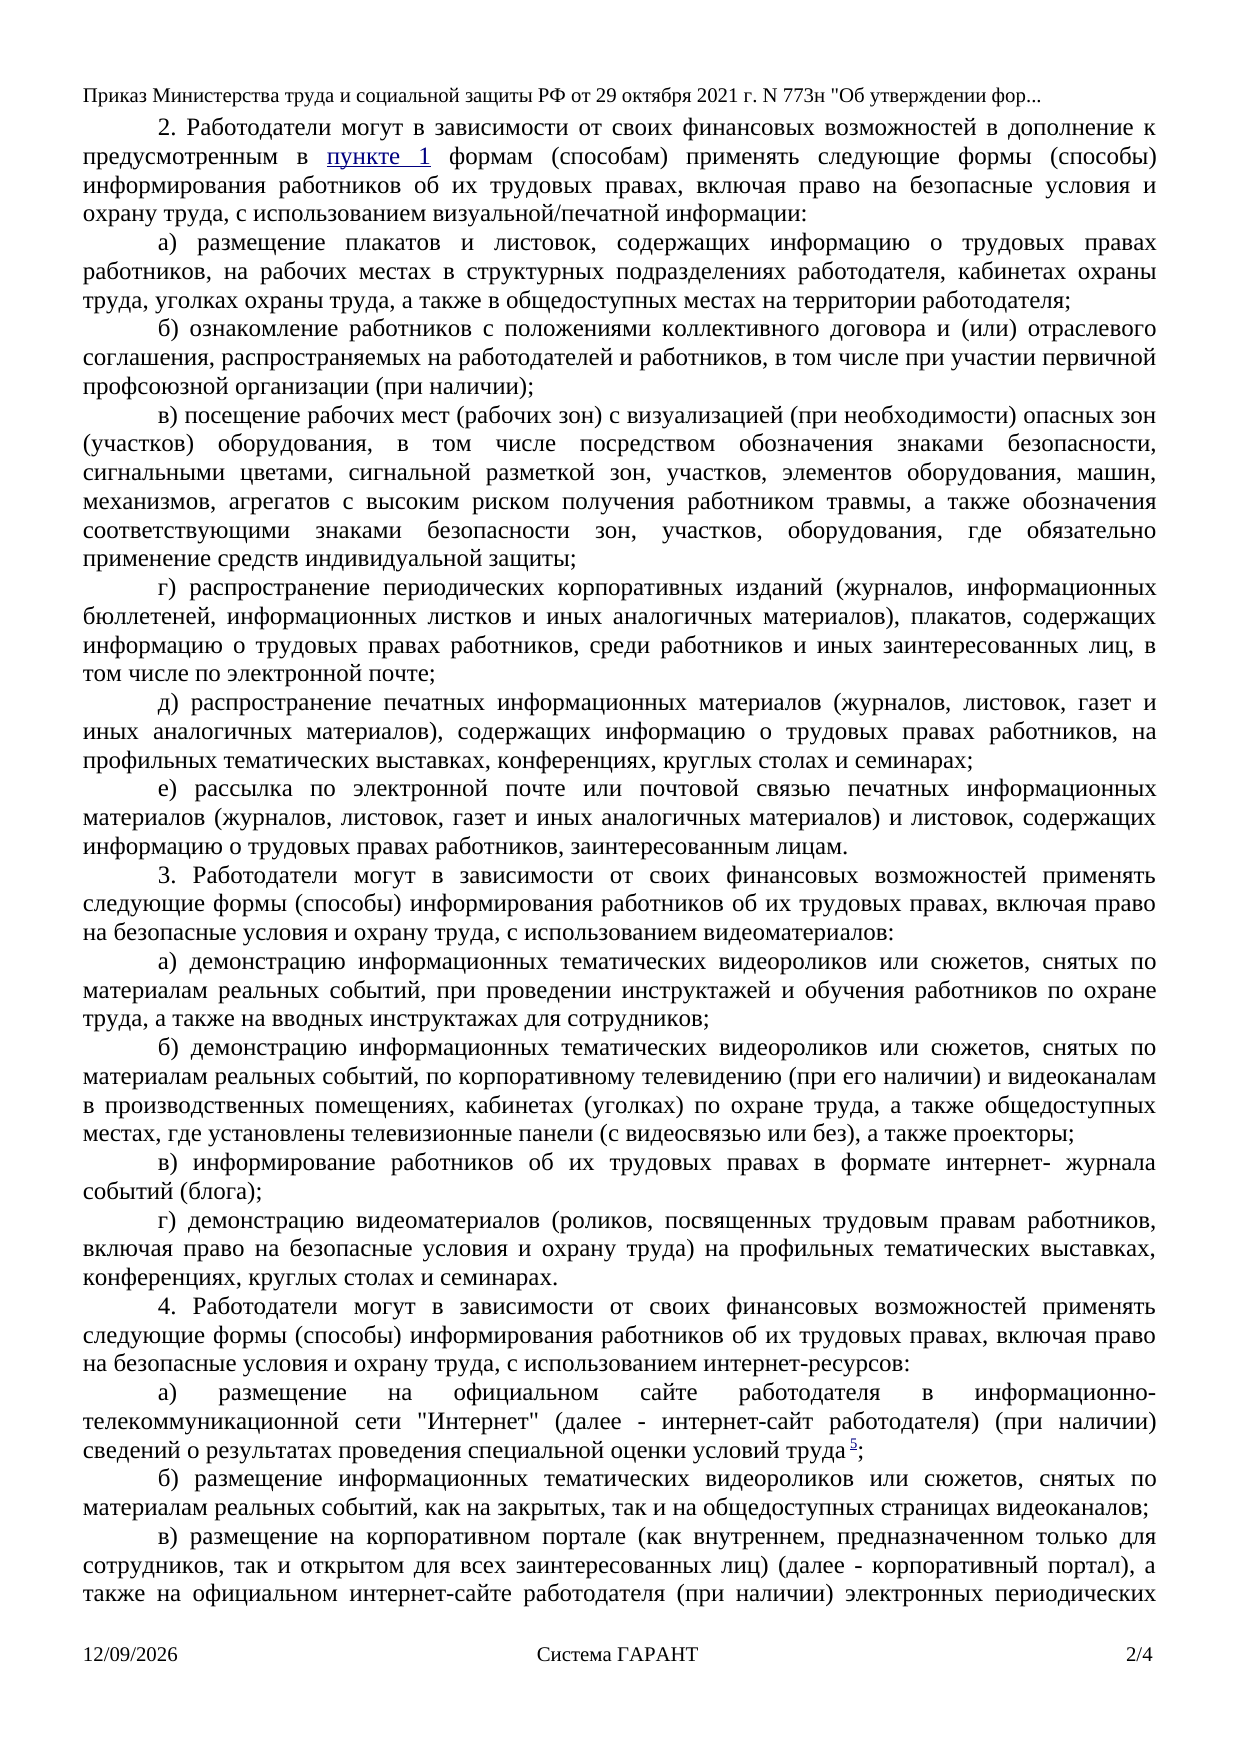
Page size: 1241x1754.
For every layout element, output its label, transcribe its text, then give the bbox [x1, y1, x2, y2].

text а) размещение плакатов и листовок, содержащих информацию о трудовых правах работников, на рабочих местах в структурных подразделениях работодателя, кабинетах охраны труда, уголках охраны труда, а также в общедоступных местах на территории работодателя; [83, 227, 1157, 313]
text г) распространение периодических корпоративных изданий (журналов, информационных бюллетеней, информационных листков и иных аналогичных материалов), плакатов, содержащих информацию о трудовых правах работников, среди работников и иных заинтересованных лиц, в том числе по электронной почте; [83, 572, 1157, 687]
text г) демонстрацию видеоматериалов (роликов, посвященных трудовым правам работников, включая право на безопасные условия и охрану труда) на профильных тематических выставках, конференциях, круглых столах и семинарах. [83, 1205, 1157, 1291]
text в) посещение рабочих мест (рабочих зон) с визуализацией (при необходимости) опасных зон (участков) оборудования, в том числе посредством обозначения знаками безопасности, сигнальными цветами, сигнальной разметкой зон, участков, элементов оборудования, машин, механизмов, агрегатов с высоким риском получения работником травмы, а также обозначения соответствующими знаками безопасности зон, участков, оборудования, где обязательно применение средств индивидуальной защиты; [83, 400, 1157, 572]
text 3. Работодатели могут в зависимости от своих финансовых возможностей применять следующие формы (способы) информирования работников об их трудовых правах, включая право на безопасные условия и охрану труда, с использованием видеоматериалов: [83, 860, 1157, 946]
text в) информирование работников об их трудовых правах в формате интернет- журнала событий (блога); [83, 1147, 1157, 1205]
text а) демонстрацию информационных тематических видеороликов или сюжетов, снятых по материалам реальных событий, при проведении инструктажей и обучения работников по охране труда, а также на вводных инструктажах для сотрудников; [83, 946, 1157, 1032]
text а) размещение на официальном сайте работодателя в информационно- телекоммуникационной сети "Интернет" (далее - интернет-сайт работодателя) (при наличии) сведений о результатах проведения специальной оценки условий труда 5; [83, 1377, 1157, 1463]
text е) рассылка по электронной почте или почтовой связью печатных информационных материалов (журналов, листовок, газет и иных аналогичных материалов) и листовок, содержащих информацию о трудовых правах работников, заинтересованным лицам. [83, 773, 1157, 860]
text 4. Работодатели могут в зависимости от своих финансовых возможностей применять следующие формы (способы) информирования работников об их трудовых правах, включая право на безопасные условия и охрану труда, с использованием интернет-ресурсов: [83, 1291, 1157, 1377]
text 2. Работодатели могут в зависимости от своих финансовых возможностей в дополнение к предусмотренным в пункте 1 формам (способам) применять следующие формы (способы) информирования работников об их трудовых правах, включая право на безопасные условия и охрану труда, с использованием визуальной/печатной информации: [83, 112, 1157, 227]
text б) демонстрацию информационных тематических видеороликов или сюжетов, снятых по материалам реальных событий, по корпоративному телевидению (при его наличии) и видеоканалам в производственных помещениях, кабинетах (уголках) по охране труда, а также общедоступных местах, где установлены телевизионные панели (с видеосвязью или без), а также проекторы; [83, 1032, 1157, 1147]
text в) размещение на корпоративном портале (как внутреннем, предназначенном только для сотрудников, так и открытом для всех заинтересованных лиц) (далее - корпоративный портал), а также на официальном интернет-сайте работодателя (при наличии) электронных периодических [83, 1521, 1157, 1607]
text б) ознакомление работников с положениями коллективного договора и (или) отраслевого соглашения, распространяемых на работодателей и работников, в том числе при участии первичной профсоюзной организации (при наличии); [83, 313, 1157, 400]
text б) размещение информационных тематических видеороликов или сюжетов, снятых по материалам реальных событий, как на закрытых, так и на общедоступных страницах видеоканалов; [83, 1463, 1157, 1521]
text д) распространение печатных информационных материалов (журналов, листовок, газет и иных аналогичных материалов), содержащих информацию о трудовых правах работников, на профильных тематических выставках, конференциях, круглых столах и семинарах; [83, 687, 1157, 773]
